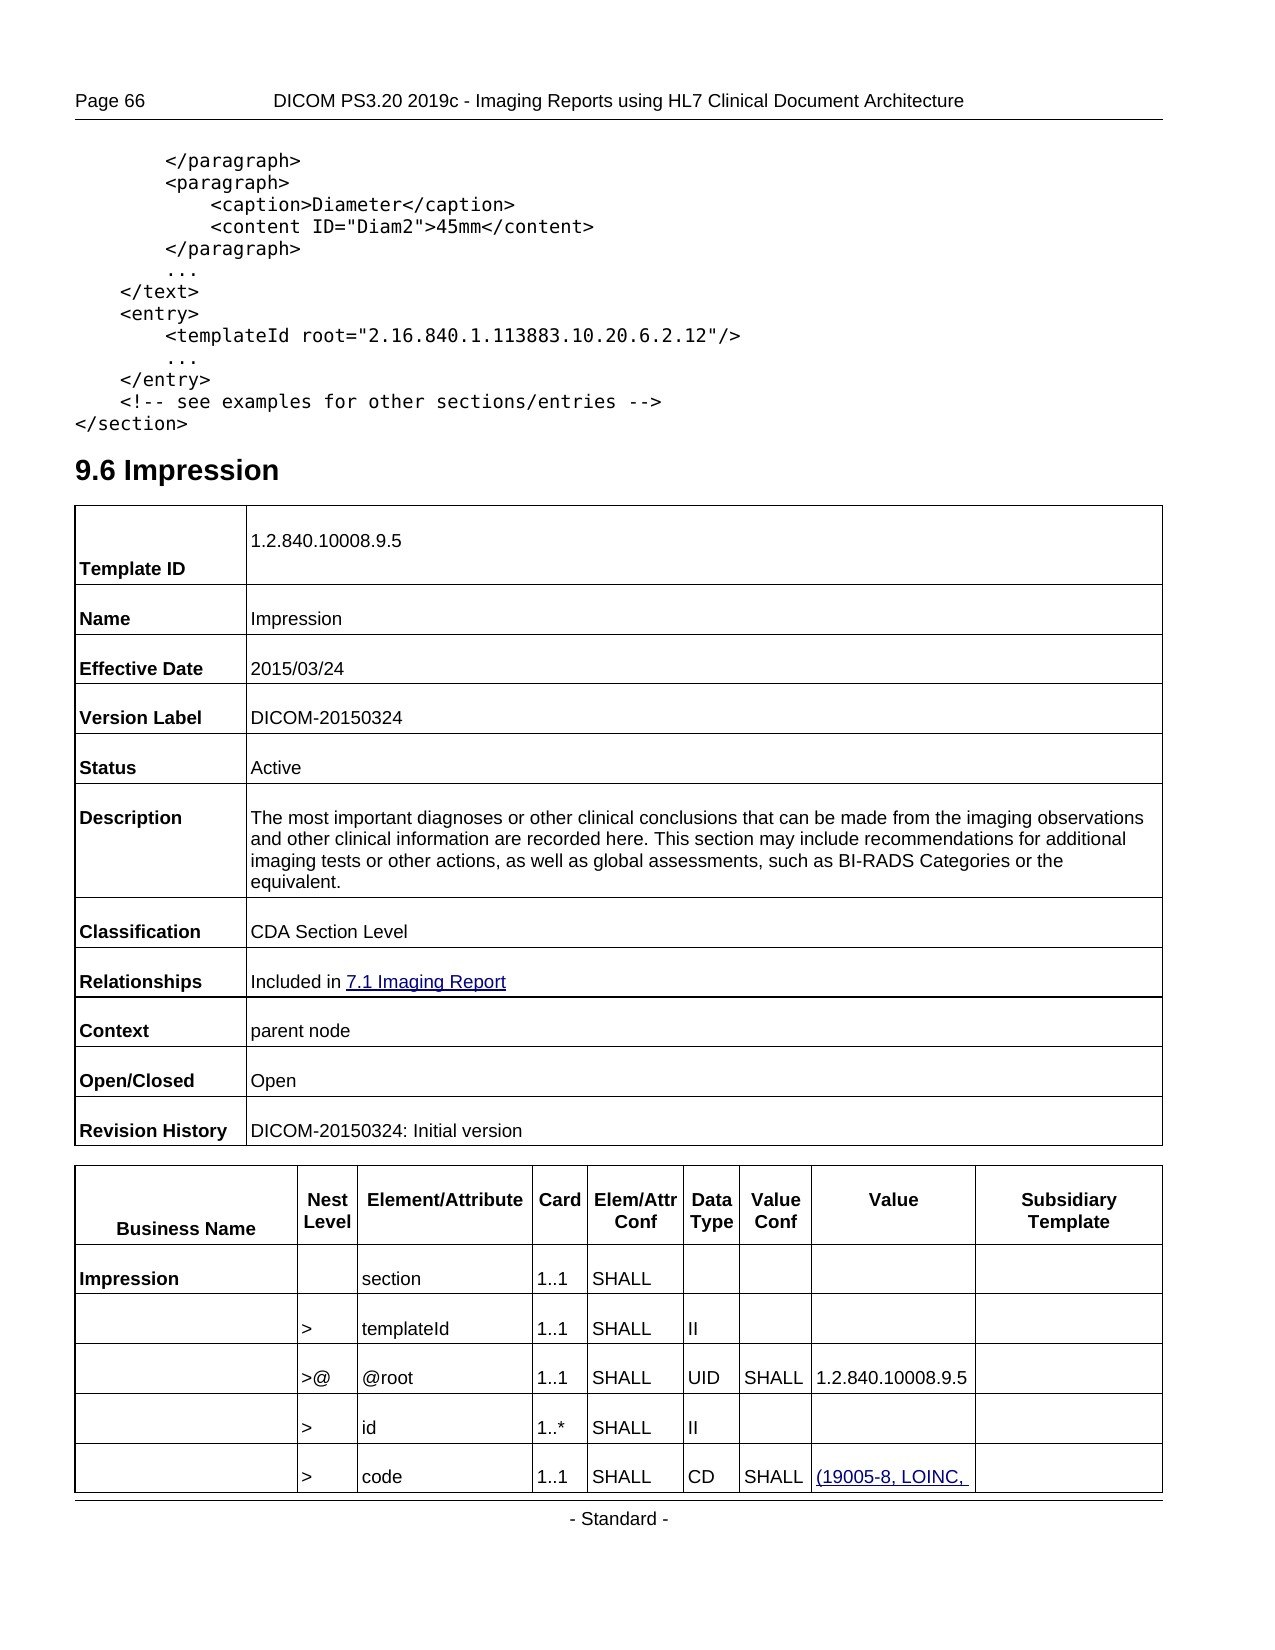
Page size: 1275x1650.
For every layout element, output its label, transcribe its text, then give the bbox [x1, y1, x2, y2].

table_cell Included in 7.1 Imaging Report [247, 948, 1162, 996]
table_cell Open/Closed [76, 1047, 246, 1096]
table_cell II [684, 1394, 739, 1442]
table_cell II [684, 1294, 739, 1343]
table_cell [76, 1294, 297, 1343]
table_cell [812, 1294, 975, 1343]
table_cell section [358, 1245, 532, 1293]
table_cell SHALL [740, 1444, 811, 1492]
table_cell template​Id [358, 1294, 532, 1343]
table_cell 2015/03/24 [247, 635, 1162, 683]
table_cell [684, 1245, 739, 1293]
table_cell 1..1 [533, 1444, 587, 1492]
table_cell Name [76, 585, 246, 633]
text </paragraph> <paragraph> <caption>Diameter</caption> <content ID="Diam2">45mm</content> </paragraph> ... </text> <entry> <templateId root="2.16.840.1.113883.10.20.6.2.12"/> ... </entry> <!-- see examples for other sections/entries --> </section> [75, 150, 1162, 434]
table_cell > [298, 1394, 357, 1442]
table_header Value Conf [740, 1166, 811, 1244]
table_cell [812, 1394, 975, 1442]
table_cell DICOM-20150324 [247, 684, 1162, 733]
table_cell @root [358, 1344, 532, 1393]
table_cell Effective Date [76, 635, 246, 683]
table_cell [812, 1245, 975, 1293]
table_cell SHALL [588, 1394, 683, 1442]
table_cell Version Label [76, 684, 246, 733]
table_cell Active [247, 734, 1162, 783]
table_cell Classification [76, 898, 246, 947]
table_cell Impression [247, 585, 1162, 633]
table_cell [976, 1245, 1162, 1293]
table_cell 1..* [533, 1394, 587, 1442]
table_cell Context [76, 998, 246, 1046]
table_header Data Type [684, 1166, 739, 1244]
table_cell Status [76, 734, 246, 783]
table_header Card [533, 1166, 587, 1244]
table_cell CDA Section Level [247, 898, 1162, 947]
table_cell [976, 1394, 1162, 1442]
table_cell 1.2.840.10008.9.5 [812, 1344, 975, 1393]
table_cell 1..1 [533, 1245, 587, 1293]
table_cell [76, 1444, 297, 1492]
table_header Elem/Attr Conf [588, 1166, 683, 1244]
table_cell 1..1 [533, 1344, 587, 1393]
table_cell UID [684, 1344, 739, 1393]
table_cell CD [684, 1444, 739, 1492]
table_cell SHALL [588, 1294, 683, 1343]
table_cell > [298, 1294, 357, 1343]
table_cell DICOM-20150324: Initial version [247, 1097, 1162, 1145]
table_cell Open [247, 1047, 1162, 1096]
table_cell Relationships [76, 948, 246, 996]
table_cell [976, 1294, 1162, 1343]
table_cell parent node [247, 998, 1162, 1046]
table_cell SHALL [588, 1344, 683, 1393]
table_cell Revision History [76, 1097, 246, 1145]
table_cell Impression [76, 1245, 297, 1293]
table_header Element/​Attribute [358, 1166, 532, 1244]
table_cell SHALL [588, 1245, 683, 1293]
table_header Subsidiary Template [976, 1166, 1162, 1244]
table_cell >@ [298, 1344, 357, 1393]
text 9.6 Impression [75, 453, 1162, 487]
table_cell [76, 1394, 297, 1442]
table_cell Description [76, 784, 246, 897]
table_cell [298, 1245, 357, 1293]
table_cell The most important diagnoses or other clinical conclusions that can be made from the imaging observations and other clinical information are recorded here. This section may include recommendations for additional imaging tests or other actions, as well as global assessments, such as BI-RADS Categories or the equivalent. [247, 784, 1162, 897]
table_cell code [358, 1444, 532, 1492]
table_header Value [812, 1166, 975, 1244]
table_cell [740, 1394, 811, 1442]
table_header Template ID [76, 506, 246, 584]
table_header Nest Level [298, 1166, 357, 1244]
table_cell id [358, 1394, 532, 1442]
table_cell > [298, 1444, 357, 1492]
table_cell [76, 1344, 297, 1393]
table_cell [976, 1344, 1162, 1393]
table_cell [740, 1245, 811, 1293]
table_header 1.2.840.10008.9.5 [247, 506, 1162, 584]
table_cell (19005-8, LOINC, [812, 1444, 975, 1492]
table_header Business Name [76, 1166, 297, 1244]
table_cell [976, 1444, 1162, 1492]
table_cell SHALL [740, 1344, 811, 1393]
table_cell SHALL [588, 1444, 683, 1492]
table_cell 1..1 [533, 1294, 587, 1343]
table_cell [740, 1294, 811, 1343]
